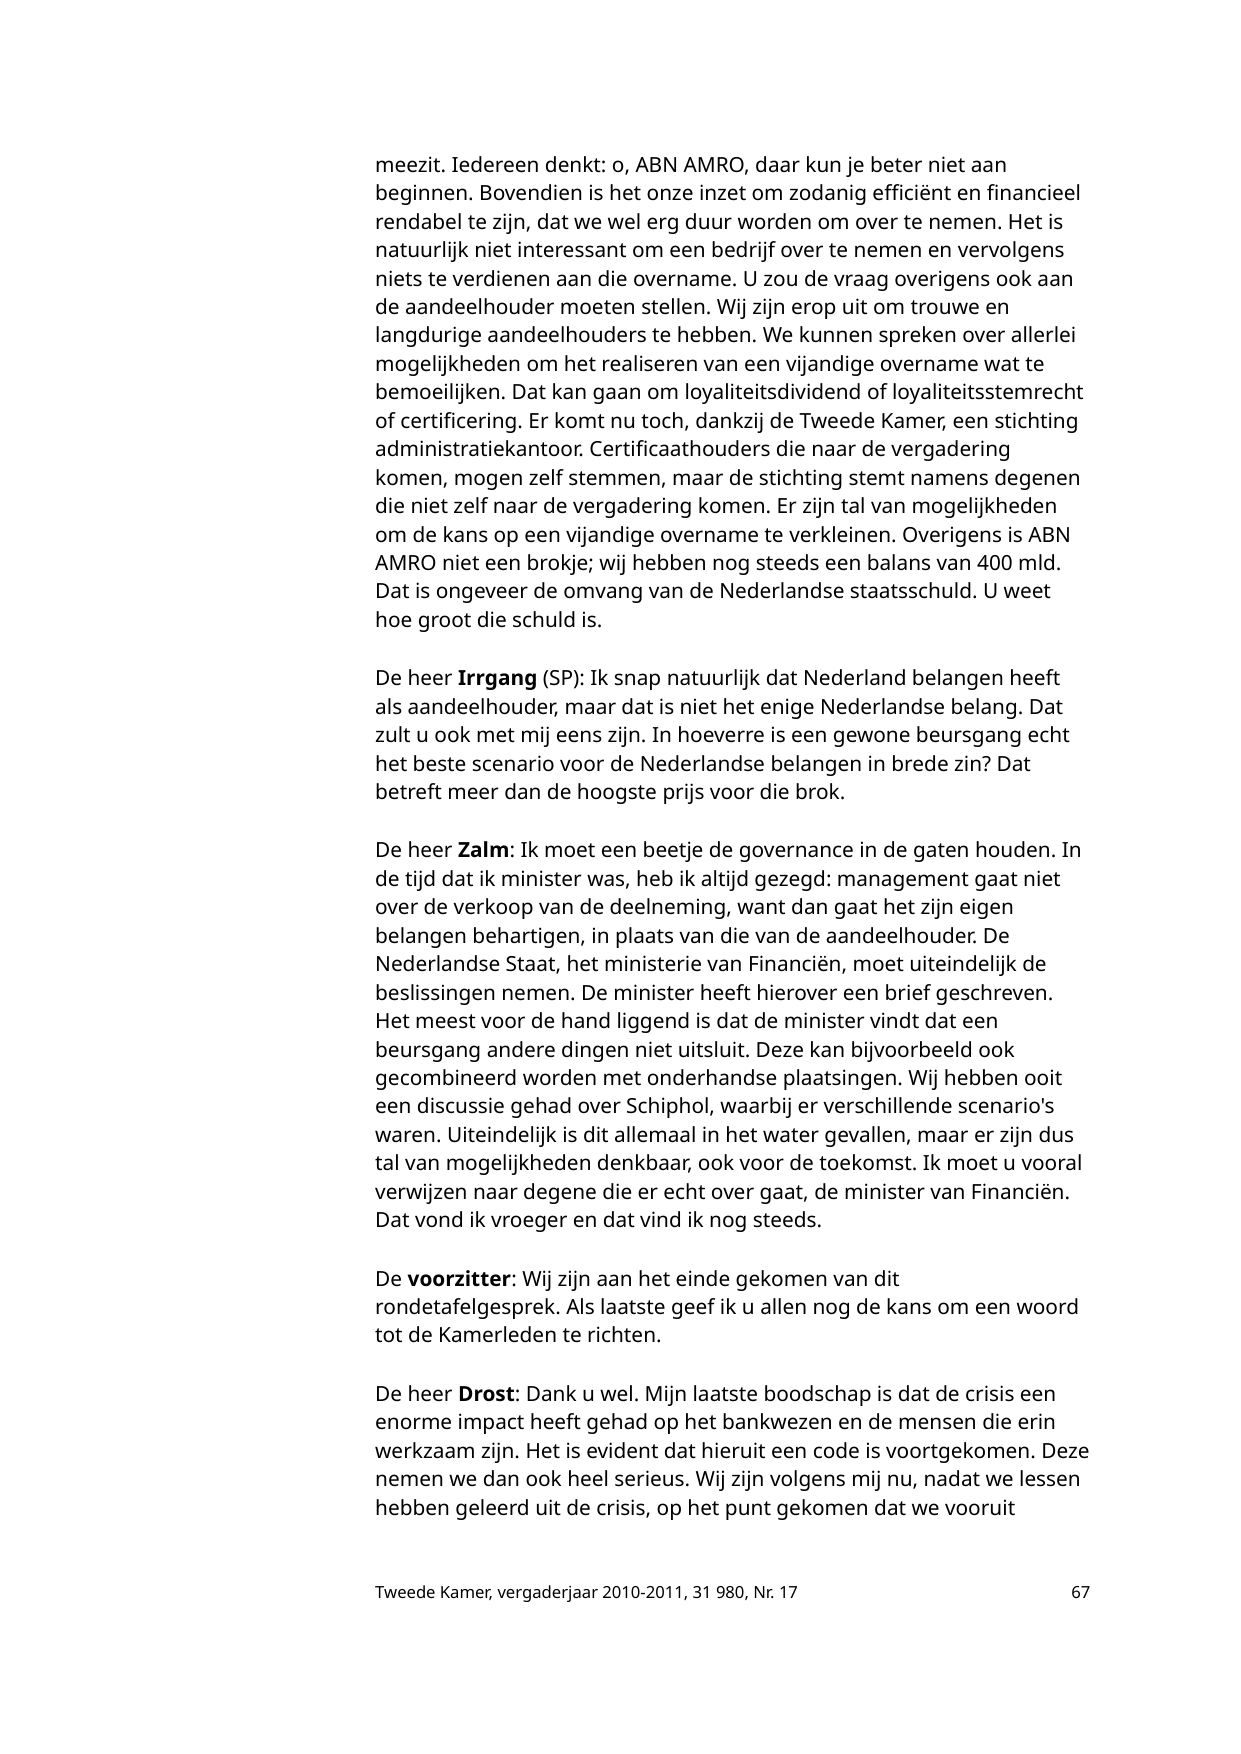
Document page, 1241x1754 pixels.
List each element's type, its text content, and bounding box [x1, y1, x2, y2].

text De heer Irrgang (SP): Ik snap natuurlijk dat Nederland belangen heeft als aandeelhouder, maar dat is niet het enige Nederlandse belang. Dat zult u ook met mij eens zijn. In hoeverre is een gewone beursgang echt het beste scenario voor de Nederlandse belangen in brede zin? Dat betreft meer dan de hoogste prijs voor die brok. [375, 663, 1090, 806]
text De heer Zalm: Ik moet een beetje de governance in de gaten houden. In de tijd dat ik minister was, heb ik altijd gezegd: management gaat niet over de verkoop van de deelneming, want dan gaat het zijn eigen belangen behartigen, in plaats van die van de aandeelhouder. De Nederlandse Staat, het ministerie van Financiën, moet uiteindelijk de beslissingen nemen. De minister heeft hierover een brief geschreven. Het meest voor de hand liggend is dat de minister vindt dat een beursgang andere dingen niet uitsluit. Deze kan bijvoorbeeld ook gecombineerd worden met onderhandse plaatsingen. Wij hebben ooit een discussie gehad over Schiphol, waarbij er verschillende scenario's waren. Uiteindelijk is dit allemaal in het water gevallen, maar er zijn dus tal van mogelijkheden denkbaar, ook voor de toekomst. Ik moet u vooral verwijzen naar degene die er echt over gaat, de minister van Financiën. Dat vond ik vroeger en dat vind ik nog steeds. [375, 836, 1090, 1234]
text meezit. Iedereen denkt: o, ABN AMRO, daar kun je beter niet aan beginnen. Bovendien is het onze inzet om zodanig efficiënt en financieel rendabel te zijn, dat we wel erg duur worden om over te nemen. Het is natuurlijk niet interessant om een bedrijf over te nemen en vervolgens niets te verdienen aan die overname. U zou de vraag overigens ook aan de aandeelhouder moeten stellen. Wij zijn erop uit om trouwe en langdurige aandeelhouders te hebben. We kunnen spreken over allerlei mogelijkheden om het realiseren van een vijandige overname wat te bemoeilijken. Dat kan gaan om loyaliteitsdividend of loyaliteitsstemrecht of certificering. Er komt nu toch, dankzij de Tweede Kamer, een stichting administratiekantoor. Certificaathouders die naar de vergadering komen, mogen zelf stemmen, maar de stichting stemt namens degenen die niet zelf naar de vergadering komen. Er zijn tal van mogelijkheden om de kans op een vijandige overname te verkleinen. Overigens is ABN AMRO niet een brokje; wij hebben nog steeds een balans van 400 mld. Dat is ongeveer de omvang van de Nederlandse staatsschuld. U weet hoe groot die schuld is. [375, 150, 1090, 633]
text De heer Drost: Dank u wel. Mijn laatste boodschap is dat de crisis een enorme impact heeft gehad op het bankwezen en de mensen die erin werkzaam zijn. Het is evident dat hieruit een code is voortgekomen. Deze nemen we dan ook heel serieus. Wij zijn volgens mij nu, nadat we lessen hebben geleerd uit de crisis, op het punt gekomen dat we vooruit [375, 1379, 1090, 1521]
text De voorzitter: Wij zijn aan het einde gekomen van dit rondetafelgesprek. Als laatste geef ik u allen nog de kans om een woord tot de Kamerleden te richten. [375, 1264, 1090, 1349]
